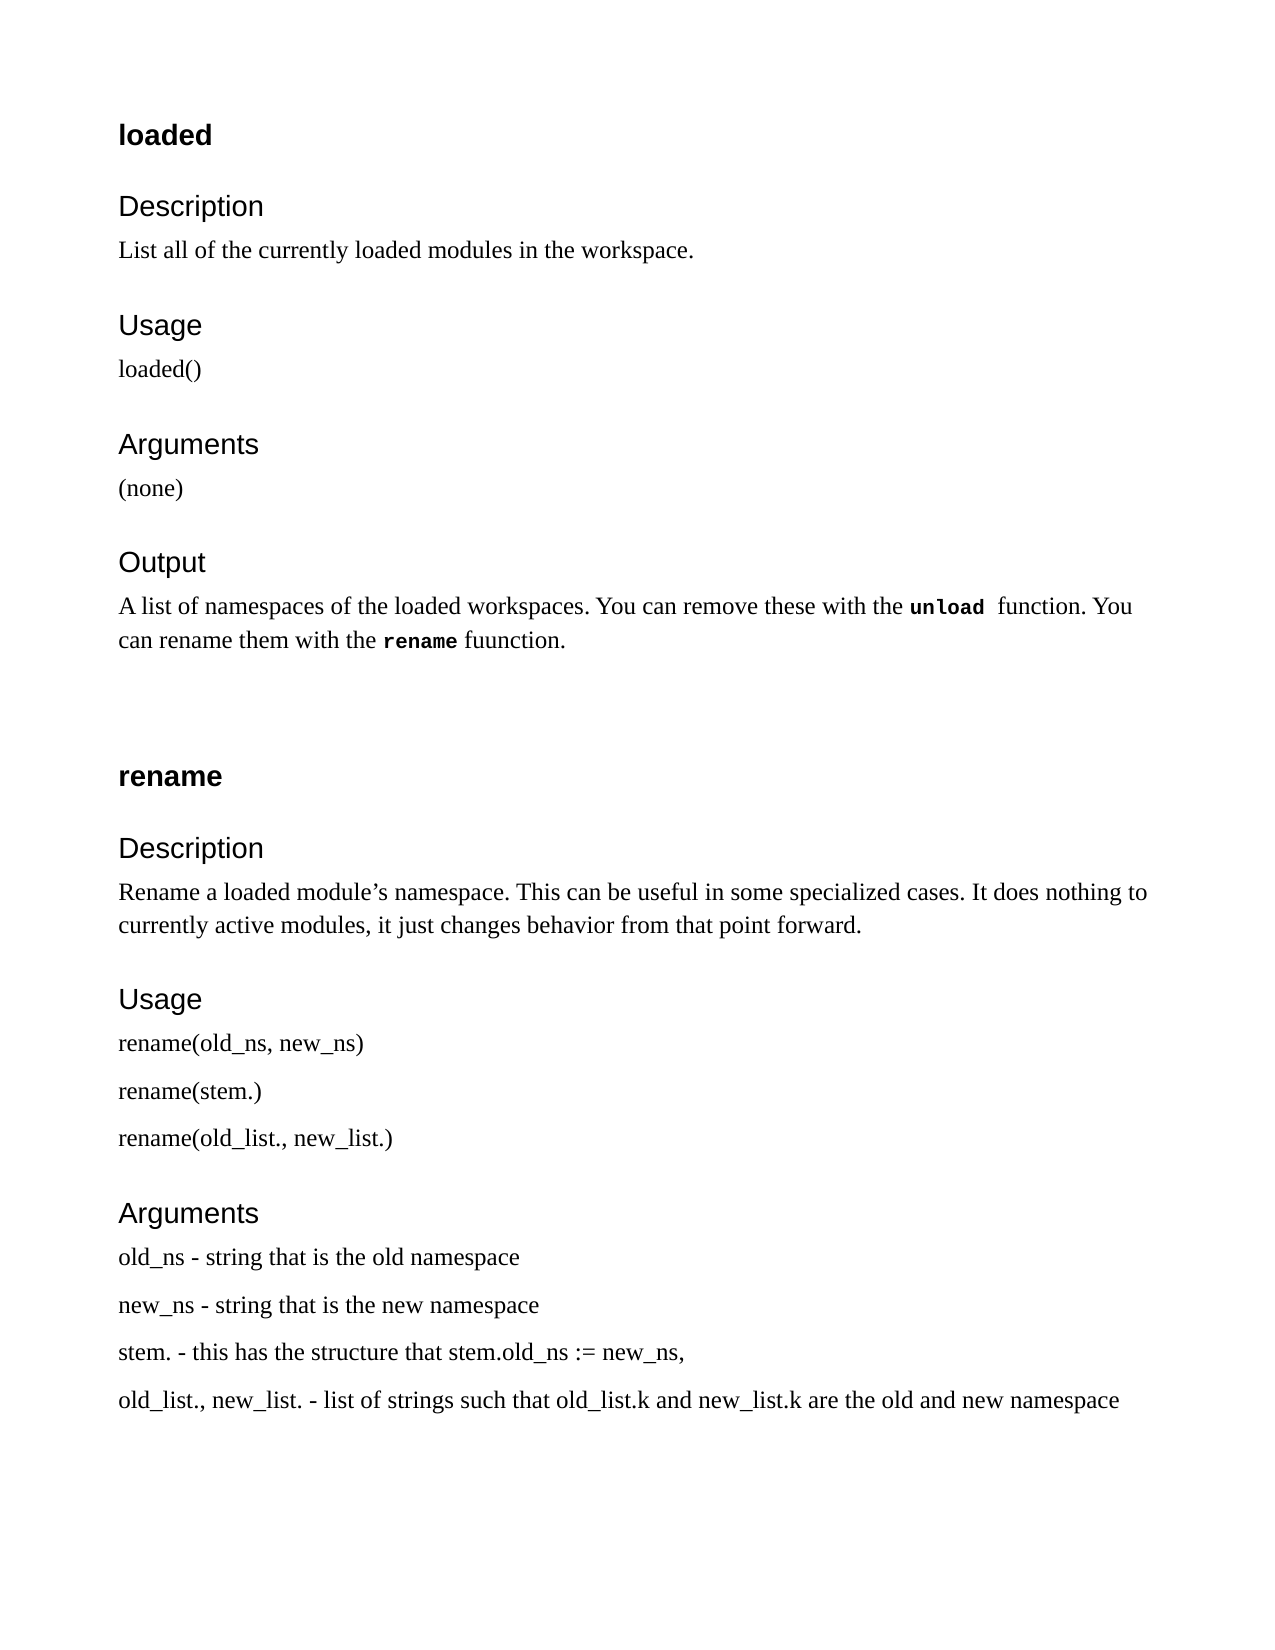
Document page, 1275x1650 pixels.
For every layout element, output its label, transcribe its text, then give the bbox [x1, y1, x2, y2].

text stem. - this has the structure that stem.old_ns := new_ns, [118, 1337, 1157, 1366]
text loaded() [118, 354, 1157, 383]
text rename(old_list., new_list.) [118, 1123, 1157, 1152]
subtitle Output [118, 545, 1157, 579]
subtitle Arguments [118, 427, 1157, 460]
subtitle loaded [118, 118, 1157, 152]
text List all of the currently loaded modules in the workspace. [118, 235, 1157, 264]
subtitle Description [118, 831, 1157, 864]
text rename(stem.) [118, 1076, 1157, 1105]
subtitle Description [118, 189, 1157, 223]
subtitle Usage [118, 982, 1157, 1016]
text Rename a loaded module’s namespace. This can be useful in some specialized cases. It does nothing to currently active modules, it just changes behavior from that point forward. [118, 877, 1157, 938]
text old_ns - string that is the old namespace [118, 1242, 1157, 1271]
subtitle rename [118, 759, 1157, 793]
text (none) [118, 473, 1157, 501]
subtitle Usage [118, 308, 1157, 342]
text rename(old_ns, new_ns) [118, 1028, 1157, 1057]
text A list of namespaces of the loaded workspaces. You can remove these with the unload function. You can rename them with the rename fuunction. [118, 591, 1157, 655]
text old_list., new_list. - list of strings such that old_list.k and new_list.k are the old and new namespace [118, 1385, 1157, 1414]
text new_ns - string that is the new namespace [118, 1290, 1157, 1318]
subtitle Arguments [118, 1196, 1157, 1230]
